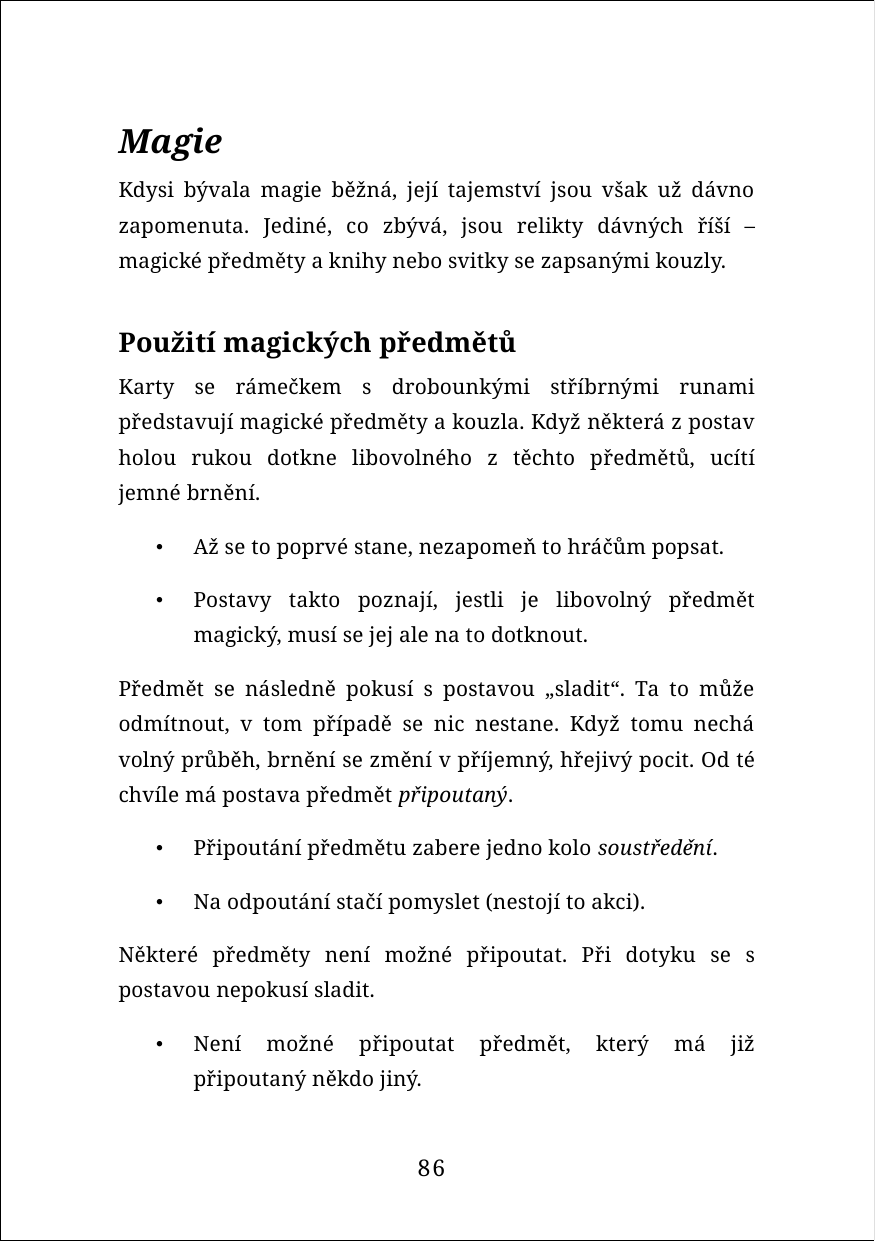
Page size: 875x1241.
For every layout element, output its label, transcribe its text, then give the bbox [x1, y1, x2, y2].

list Na odpoutání stačí pomyslet (nestojí to akci). [156, 887, 756, 915]
subtitle Magie [118, 118, 756, 164]
text Předmět se následně pokusí s postavou „sladit“. Ta to může odmítnout, v tom případě se nic nestane. Když tomu nechá volný průběh, brnění se změní v příjemný, hřejivý pocit. Od té chvíle má postava předmět připoutaný. [118, 674, 756, 809]
text Kdysi bývala magie běžná, její tajemství jsou však už dávno zapomenuta. Jediné, co zbývá, jsou relikty dávných říší – magické předměty a knihy nebo svitky se zapsanými kouzly. [118, 175, 756, 275]
list Postavy takto poznají, jestli je libovolný předmět magický, musí se jej ale na to dotknout. [156, 585, 756, 649]
list Připoutání předmětu zabere jedno kolo soustředění. [156, 833, 756, 862]
list Není možné připoutat předmět, který má již připoutaný někdo jiný. [156, 1029, 756, 1093]
subtitle Použití magických předmětů [118, 323, 756, 360]
text Karty se rámečkem s drobounkými stříbrnými runami představují magické předměty a kouzla. Když některá z postav holou rukou dotkne libovolného z těchto předmětů, ucítí jemné brnění. [118, 372, 756, 507]
text Některé předměty není možné připoutat. Při dotyku se s postavou nepokusí sladit. [118, 940, 756, 1004]
list Až se to poprvé stane, nezapomeň to hráčům popsat. [156, 532, 756, 560]
